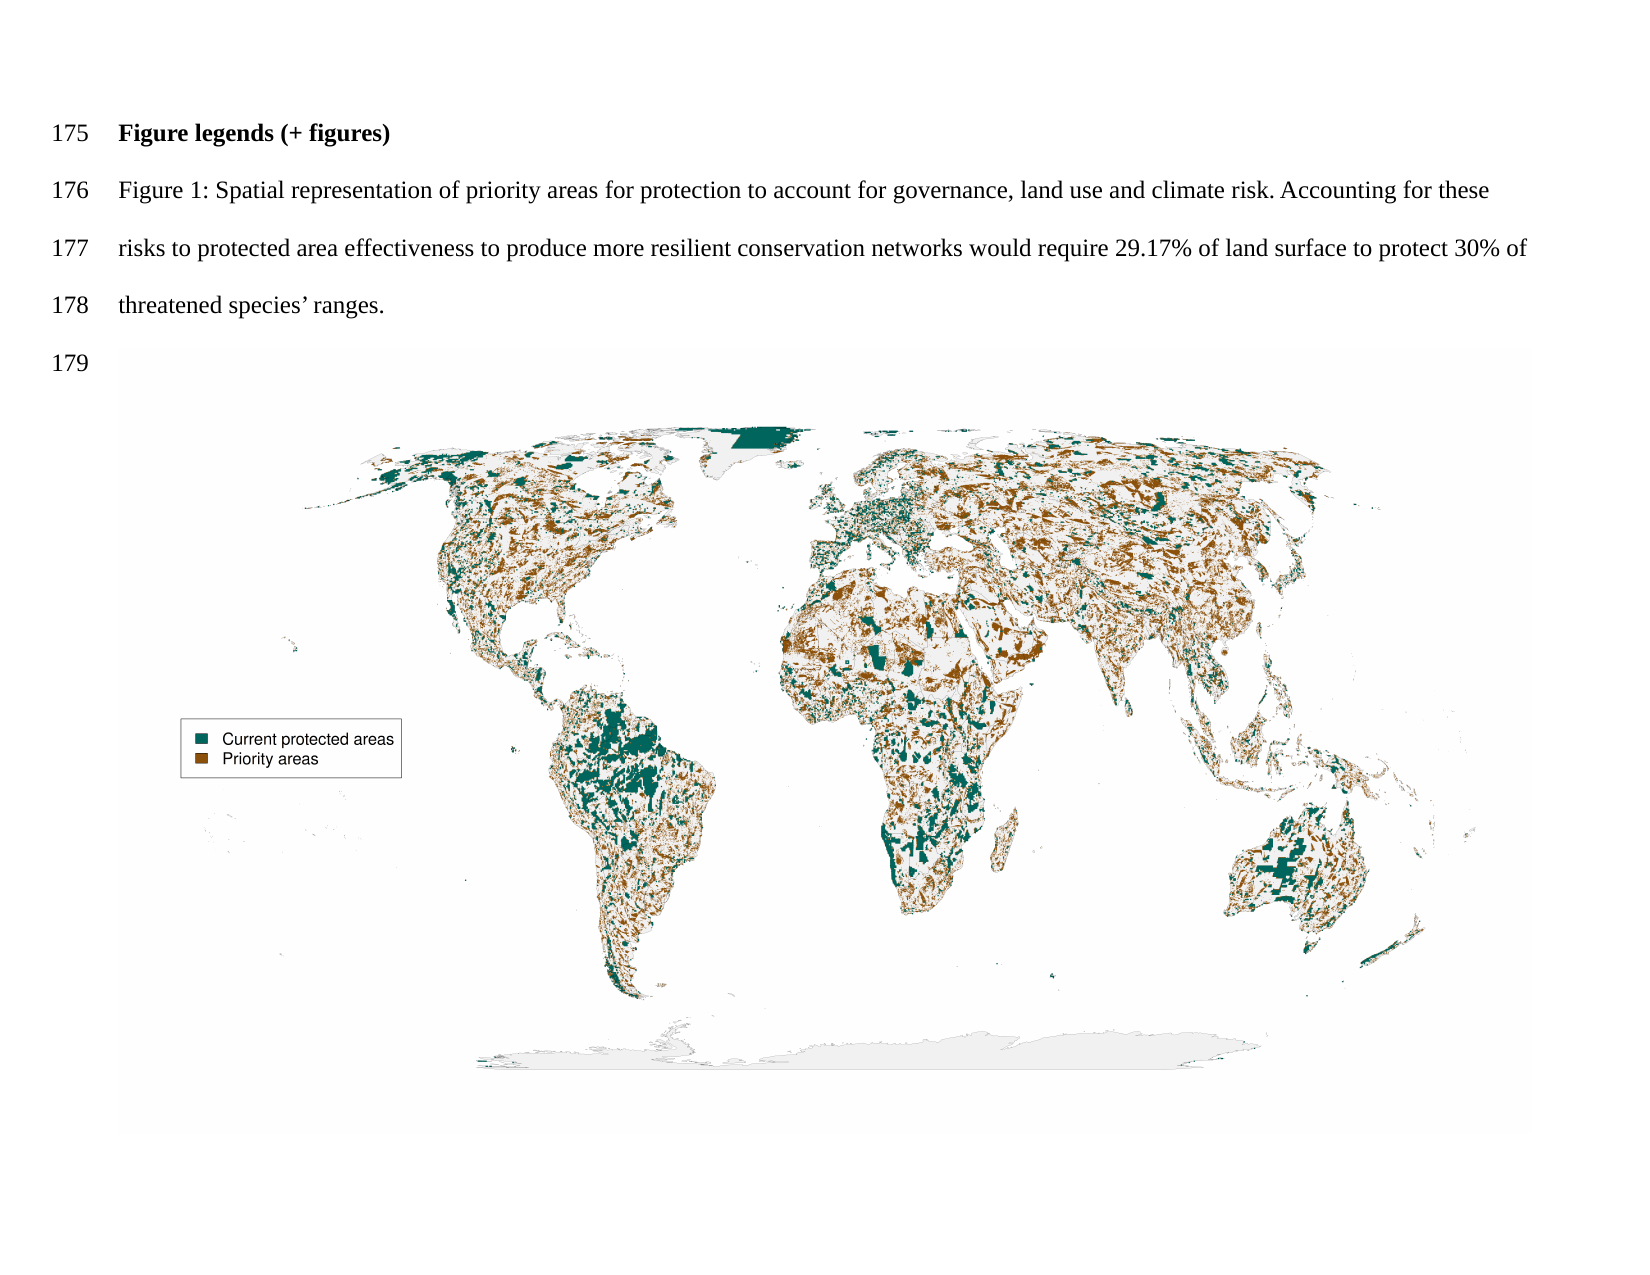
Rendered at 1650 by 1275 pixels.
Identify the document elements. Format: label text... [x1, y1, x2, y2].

text Figure legends (+ figures) [118, 118, 1532, 147]
text Figure 1: Spatial representation of priority areas for protection to account for governance, land use and climate risk. Accounting for these risks to protected area effectiveness to produce more resilient conservation networks would require 29.17% of land surface to protect 30% of threatened species’ ranges. [118, 176, 1532, 319]
